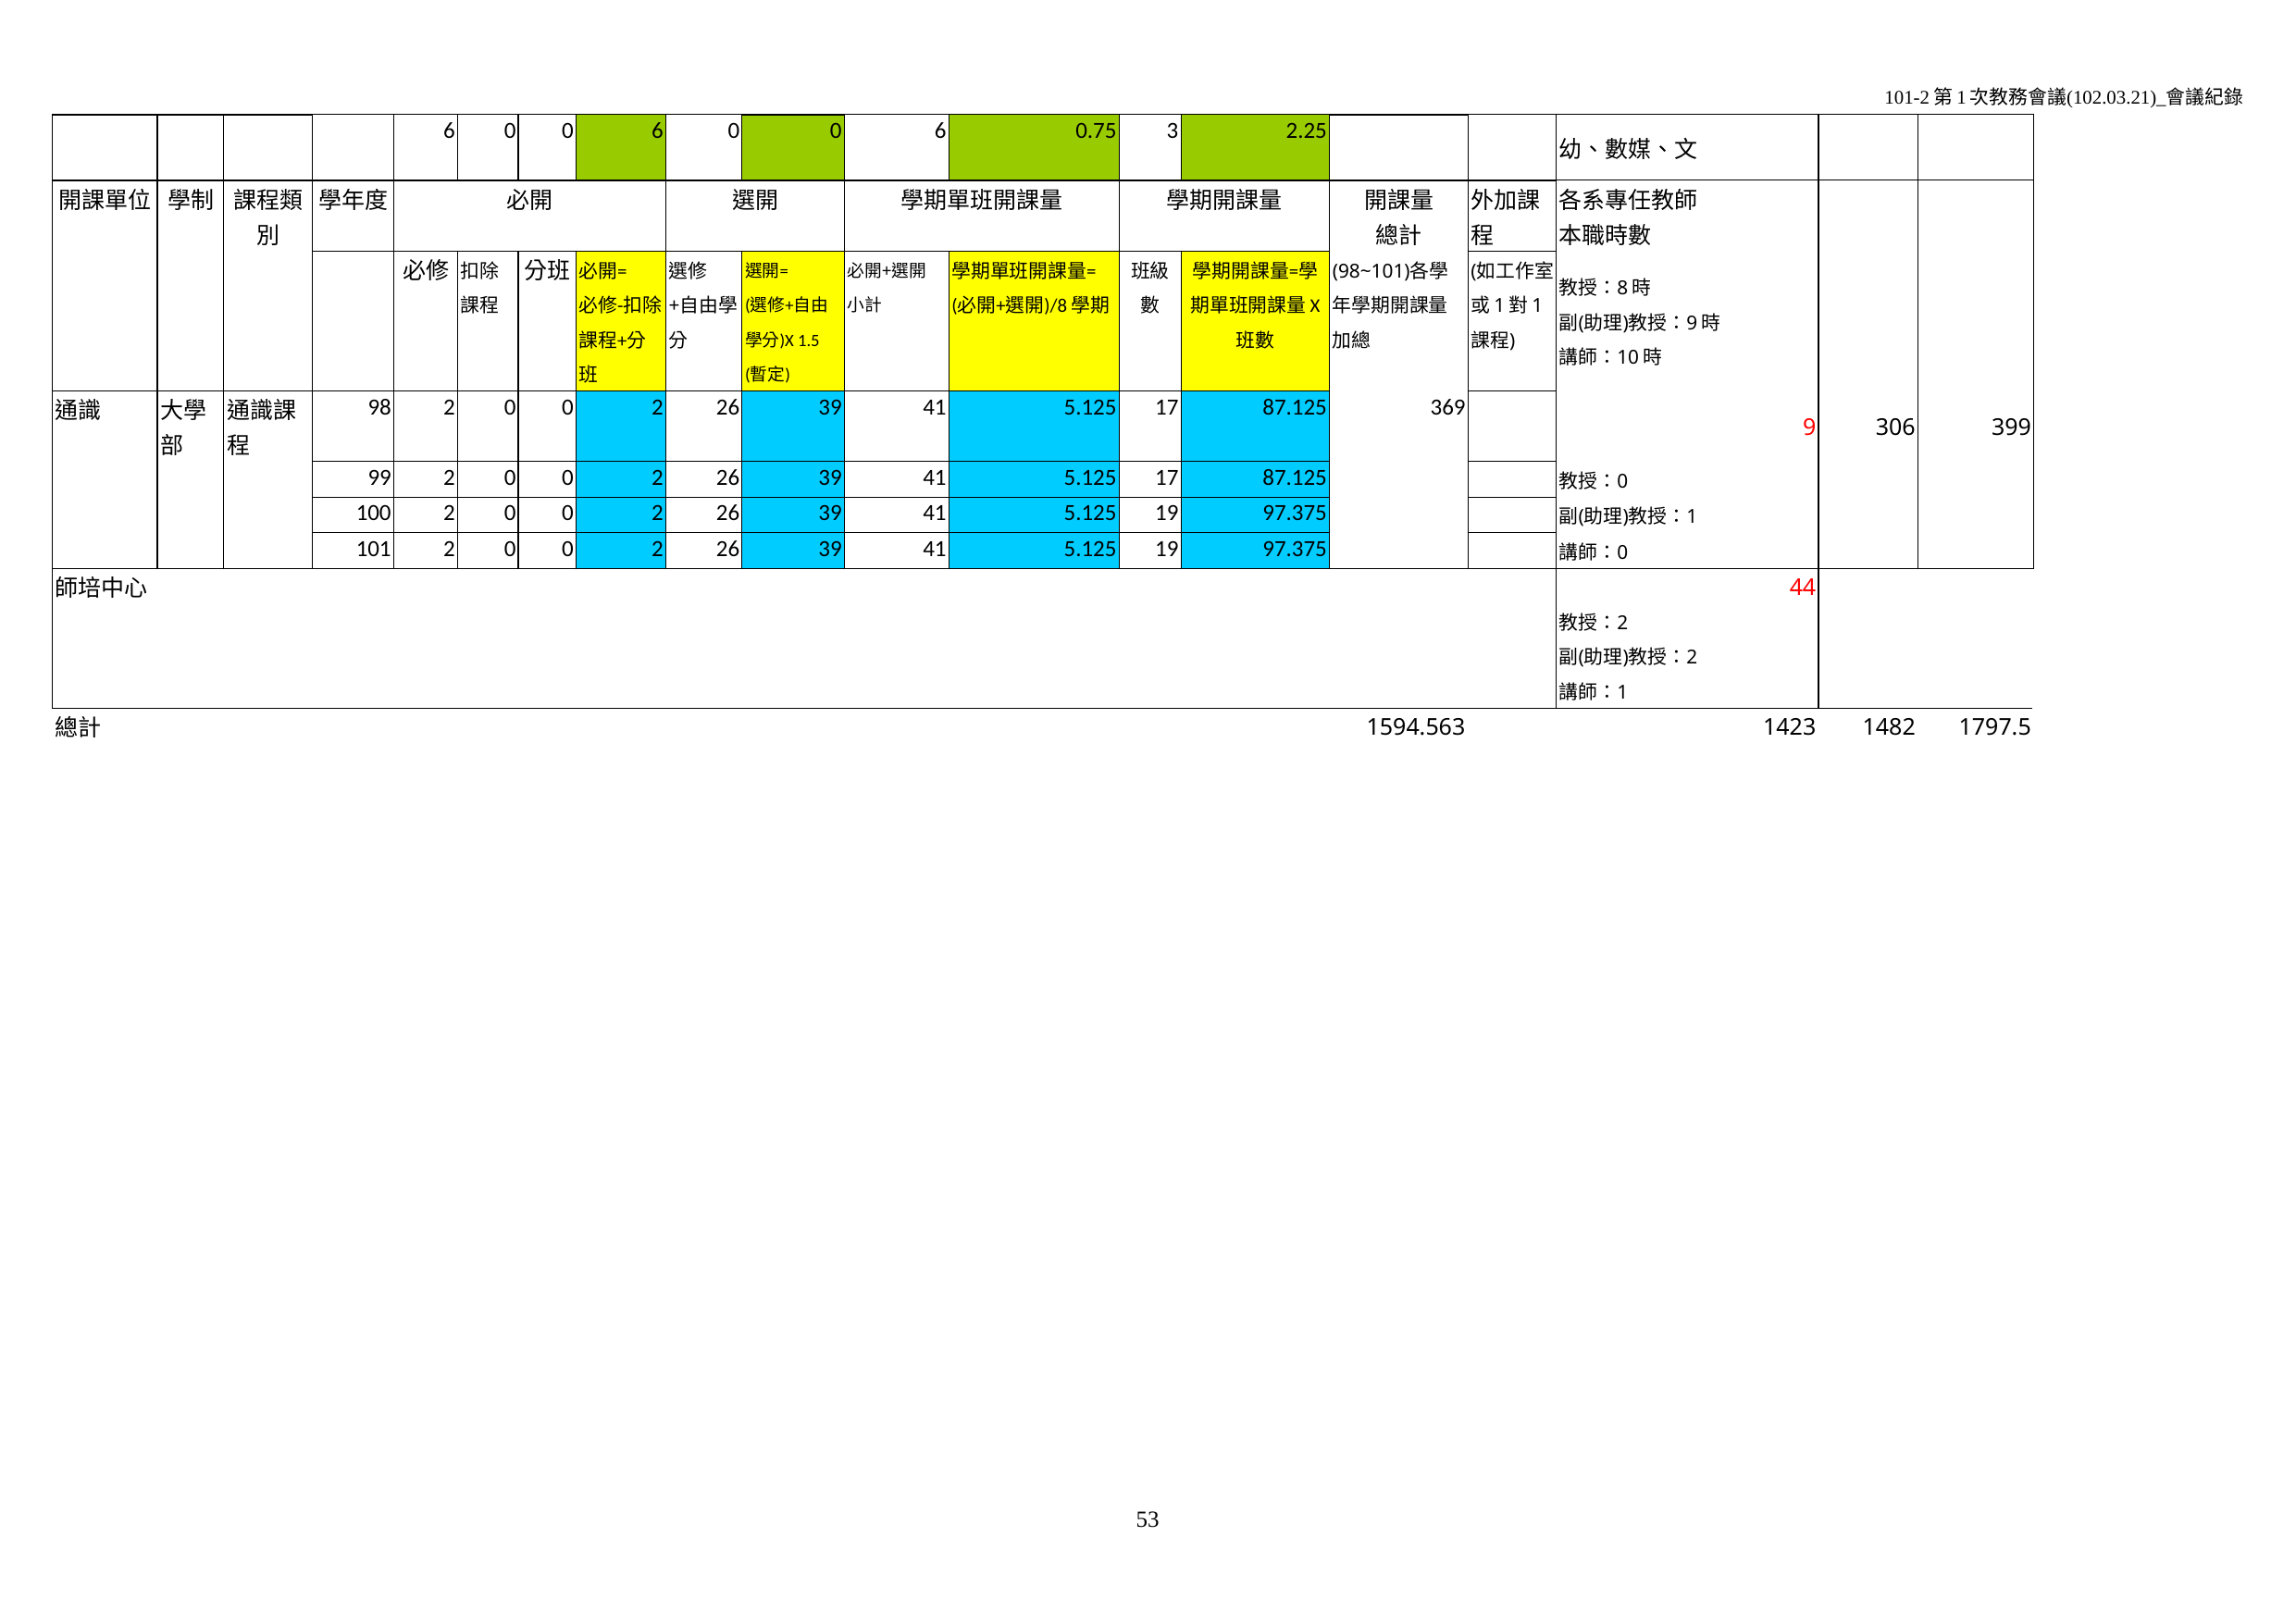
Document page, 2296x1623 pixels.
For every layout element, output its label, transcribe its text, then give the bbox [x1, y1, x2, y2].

table_cell 教授：0 [1557, 461, 1818, 497]
table_cell [457, 674, 518, 708]
table_cell 39 [742, 391, 844, 461]
table_cell [224, 709, 312, 743]
table_cell [1181, 569, 1330, 603]
table_cell [844, 604, 949, 638]
table_cell 課程類別 [224, 181, 312, 251]
table_cell 各系專任教師 本職時數 [1557, 180, 1818, 251]
table_cell (98~101)各學年學期開課量加總 [1330, 251, 1468, 390]
table_cell 5.125 [949, 533, 1119, 568]
table_cell [1181, 674, 1330, 708]
table_cell [518, 709, 576, 743]
table_cell [53, 532, 156, 568]
table_cell [1181, 604, 1330, 638]
table_cell [224, 461, 312, 497]
table_cell [53, 116, 156, 180]
table_cell 必開+選開 小計 [845, 252, 949, 390]
table_cell [949, 569, 1119, 603]
table_cell 2 [394, 498, 457, 532]
table_cell [1918, 638, 2033, 673]
table_cell 選開= (選修+自由學分)X 1.5 (暫定) [742, 252, 844, 390]
table_cell [666, 674, 742, 708]
table_cell 0 [742, 116, 844, 180]
table_cell [1181, 709, 1330, 743]
table_cell 41 [845, 462, 949, 497]
table_cell 0 [519, 533, 576, 568]
table_cell [1819, 461, 1917, 497]
table_cell 0 [519, 391, 576, 461]
table_cell [742, 569, 844, 603]
table_cell 87.125 [1182, 462, 1329, 497]
table_cell [1330, 461, 1468, 497]
table_cell [742, 604, 844, 638]
table_cell [312, 638, 393, 673]
table_cell [518, 604, 576, 638]
table_cell [1918, 569, 2033, 603]
table_cell [1918, 180, 2033, 251]
table_cell 教授：2 [1557, 604, 1818, 638]
table_cell [1119, 709, 1181, 743]
table_cell 外加課程 [1469, 181, 1556, 251]
table_cell 副(助理)教授：2 [1557, 638, 1818, 673]
table_cell 通識課程 [224, 391, 312, 461]
table_cell 2 [577, 391, 665, 461]
table_cell [53, 251, 156, 390]
table_cell [844, 709, 949, 743]
table_cell (如工作室或1對1課程) [1469, 252, 1556, 390]
table_cell [224, 674, 312, 708]
table_cell [158, 116, 223, 180]
table_cell 99 [313, 462, 393, 497]
table_cell [224, 638, 312, 673]
table_cell [949, 638, 1119, 673]
table_cell [158, 461, 223, 497]
table_cell 副(助理)教授：1 [1557, 497, 1818, 532]
table_cell 101 [313, 533, 393, 568]
table_cell [1469, 115, 1556, 180]
table_cell 39 [742, 533, 844, 568]
table_cell [1918, 674, 2033, 708]
table_cell [518, 638, 576, 673]
table_cell 必開= 必修-扣除課程+分班 [577, 252, 665, 390]
table_cell [224, 251, 312, 390]
table_cell [1468, 604, 1556, 638]
table_cell 26 [666, 462, 741, 497]
table_cell 39 [742, 498, 844, 532]
table_cell [457, 709, 518, 743]
table_cell [224, 532, 312, 568]
table_cell 0 [458, 391, 517, 461]
table_cell [576, 604, 665, 638]
table_cell [1918, 532, 2033, 568]
table_cell 0 [458, 533, 517, 568]
table_cell [1819, 638, 1917, 673]
table_cell 開課量 總計 [1330, 181, 1468, 251]
table_cell [312, 674, 393, 708]
table_cell [53, 674, 157, 708]
table_cell 0 [519, 462, 576, 497]
table_cell 學期單班開課量= (必開+選開)/8學期 [949, 252, 1119, 390]
table_cell 講師：0 [1557, 532, 1818, 568]
table_cell [576, 709, 665, 743]
table_cell [1469, 462, 1556, 497]
table_cell [1918, 604, 2033, 638]
table_cell 必修 [394, 252, 457, 390]
table_cell [1468, 709, 1557, 743]
table_cell 0 [666, 115, 741, 180]
table_cell [393, 674, 457, 708]
table_cell 分班 [519, 252, 576, 390]
table_cell [53, 604, 157, 638]
table_cell [1119, 604, 1181, 638]
table_cell 通識 [53, 391, 156, 461]
table_cell 2 [394, 533, 457, 568]
table_cell 6 [394, 115, 457, 180]
table_cell [1330, 638, 1468, 673]
table_cell [312, 569, 393, 603]
table_cell [1330, 116, 1468, 180]
table_cell 2 [577, 533, 665, 568]
table_cell [1819, 532, 1917, 568]
table_cell 369 [1330, 390, 1468, 461]
table_cell 學年度 [313, 181, 393, 251]
table_cell [844, 674, 949, 708]
table_cell [53, 497, 156, 532]
table_cell [576, 638, 665, 673]
table_cell [157, 569, 224, 603]
table_cell [393, 604, 457, 638]
table_cell 1797.5 [1918, 708, 2033, 743]
table_cell 必開 [394, 181, 665, 251]
table_cell 學制 [158, 181, 223, 251]
table_cell [949, 604, 1119, 638]
table_cell 5.125 [949, 498, 1119, 532]
table_cell [1330, 674, 1468, 708]
table_cell [1918, 115, 2033, 180]
table_cell 師培中心 [53, 569, 157, 603]
table_cell [457, 569, 518, 603]
table_cell 1594.563 [1330, 709, 1468, 743]
table_cell 97.375 [1182, 498, 1329, 532]
table_cell 87.125 [1182, 391, 1329, 461]
table_cell 41 [845, 391, 949, 461]
table_cell 開課單位 [53, 181, 156, 251]
table_cell 教授：8時 副(助理)教授：9時 講師：10時 [1557, 251, 1818, 390]
table_cell 39 [742, 462, 844, 497]
table_cell [393, 638, 457, 673]
table_cell [393, 569, 457, 603]
table_cell [224, 497, 312, 532]
table_cell 幼、數媒、文 [1557, 115, 1818, 180]
table_cell [1819, 497, 1917, 532]
table_cell 班級數 [1120, 252, 1181, 390]
table_cell [224, 116, 312, 180]
table_cell [1918, 497, 2033, 532]
table_cell 學期單班開課量 [845, 181, 1119, 251]
table_cell 6 [845, 115, 949, 180]
table_cell 2.25 [1182, 115, 1329, 180]
table_cell [313, 115, 393, 180]
table_cell 5.125 [949, 391, 1119, 461]
table_cell 26 [666, 391, 741, 461]
table_cell [157, 638, 224, 673]
table_cell [1468, 674, 1556, 708]
table_cell 0.75 [949, 115, 1119, 180]
table_cell 17 [1120, 462, 1181, 497]
table_cell 選開 [666, 181, 844, 251]
table_cell [1819, 569, 1917, 603]
table_cell [53, 638, 157, 673]
table_cell [576, 674, 665, 708]
table_cell [742, 674, 844, 708]
table_cell 2 [577, 462, 665, 497]
table_cell 1482 [1818, 709, 1917, 743]
table_cell 0 [458, 115, 517, 180]
table_cell 19 [1120, 498, 1181, 532]
table_cell [1819, 674, 1917, 708]
table_cell 扣除課程 [458, 252, 517, 390]
table_cell 1423 [1557, 709, 1818, 743]
table_cell 41 [845, 533, 949, 568]
table_cell [1330, 497, 1468, 532]
table_cell 0 [458, 462, 517, 497]
table_cell [844, 569, 949, 603]
table_cell [1469, 498, 1556, 532]
table_cell [1468, 638, 1556, 673]
table_cell [1330, 532, 1468, 568]
table_cell [1819, 115, 1917, 180]
table_cell [1119, 638, 1181, 673]
table_cell [666, 709, 742, 743]
table_cell 41 [845, 498, 949, 532]
table_cell [666, 569, 742, 603]
table_cell [457, 604, 518, 638]
table_cell [1119, 674, 1181, 708]
table_cell [1469, 391, 1556, 461]
table_cell [949, 674, 1119, 708]
table_cell [666, 638, 742, 673]
table_cell [1819, 604, 1917, 638]
table_cell 19 [1120, 533, 1181, 568]
table_cell [844, 638, 949, 673]
table_cell [393, 709, 457, 743]
table_cell 0 [519, 498, 576, 532]
table_cell [312, 604, 393, 638]
table_cell [1819, 180, 1917, 251]
table_cell 學期開課量 [1120, 181, 1329, 251]
table_cell 學期開課量=學期單班開課量X班數 [1182, 252, 1329, 390]
table_cell 0 [519, 115, 576, 180]
table_cell [1181, 638, 1330, 673]
table_cell [1468, 569, 1556, 603]
table_cell [158, 532, 223, 568]
table_cell 2 [394, 391, 457, 461]
table_cell [949, 709, 1119, 743]
table_cell [518, 674, 576, 708]
table_cell [1330, 569, 1468, 603]
table_cell 2 [394, 462, 457, 497]
table_cell [576, 569, 665, 603]
table_cell [1119, 569, 1181, 603]
table_cell 100 [313, 498, 393, 532]
table_cell 0 [458, 498, 517, 532]
table_cell [158, 497, 223, 532]
table_cell [666, 604, 742, 638]
table_cell 98 [313, 391, 393, 461]
table_cell [157, 604, 224, 638]
table_cell [1819, 251, 1917, 390]
table_cell [313, 252, 393, 390]
table_cell 講師：1 [1557, 674, 1818, 708]
table_cell [457, 638, 518, 673]
table_cell 2 [577, 498, 665, 532]
table_cell [157, 709, 224, 743]
table_cell 6 [577, 115, 665, 180]
table_cell [518, 569, 576, 603]
table_cell 選修 +自由學分 [666, 252, 741, 390]
table_cell 3 [1120, 115, 1181, 180]
table_cell 9 [1557, 390, 1818, 461]
table_cell 399 [1918, 390, 2033, 461]
table_cell [158, 251, 223, 390]
table_cell [742, 709, 844, 743]
table_cell 97.375 [1182, 533, 1329, 568]
table_cell [1918, 461, 2033, 497]
table_cell 26 [666, 498, 741, 532]
table_cell [157, 674, 224, 708]
table_cell [312, 709, 393, 743]
table_cell [742, 638, 844, 673]
table_cell [224, 604, 312, 638]
table_cell [1330, 604, 1468, 638]
table_cell 總計 [52, 709, 157, 743]
table_cell 44 [1557, 569, 1818, 603]
table_cell 5.125 [949, 462, 1119, 497]
table_cell [224, 569, 312, 603]
table_cell [1918, 251, 2033, 390]
table_cell 大學部 [158, 391, 223, 461]
table_cell 306 [1819, 390, 1917, 461]
table_cell [1469, 533, 1556, 568]
table_cell [53, 461, 156, 497]
table_cell 17 [1120, 391, 1181, 461]
table_cell 26 [666, 533, 741, 568]
